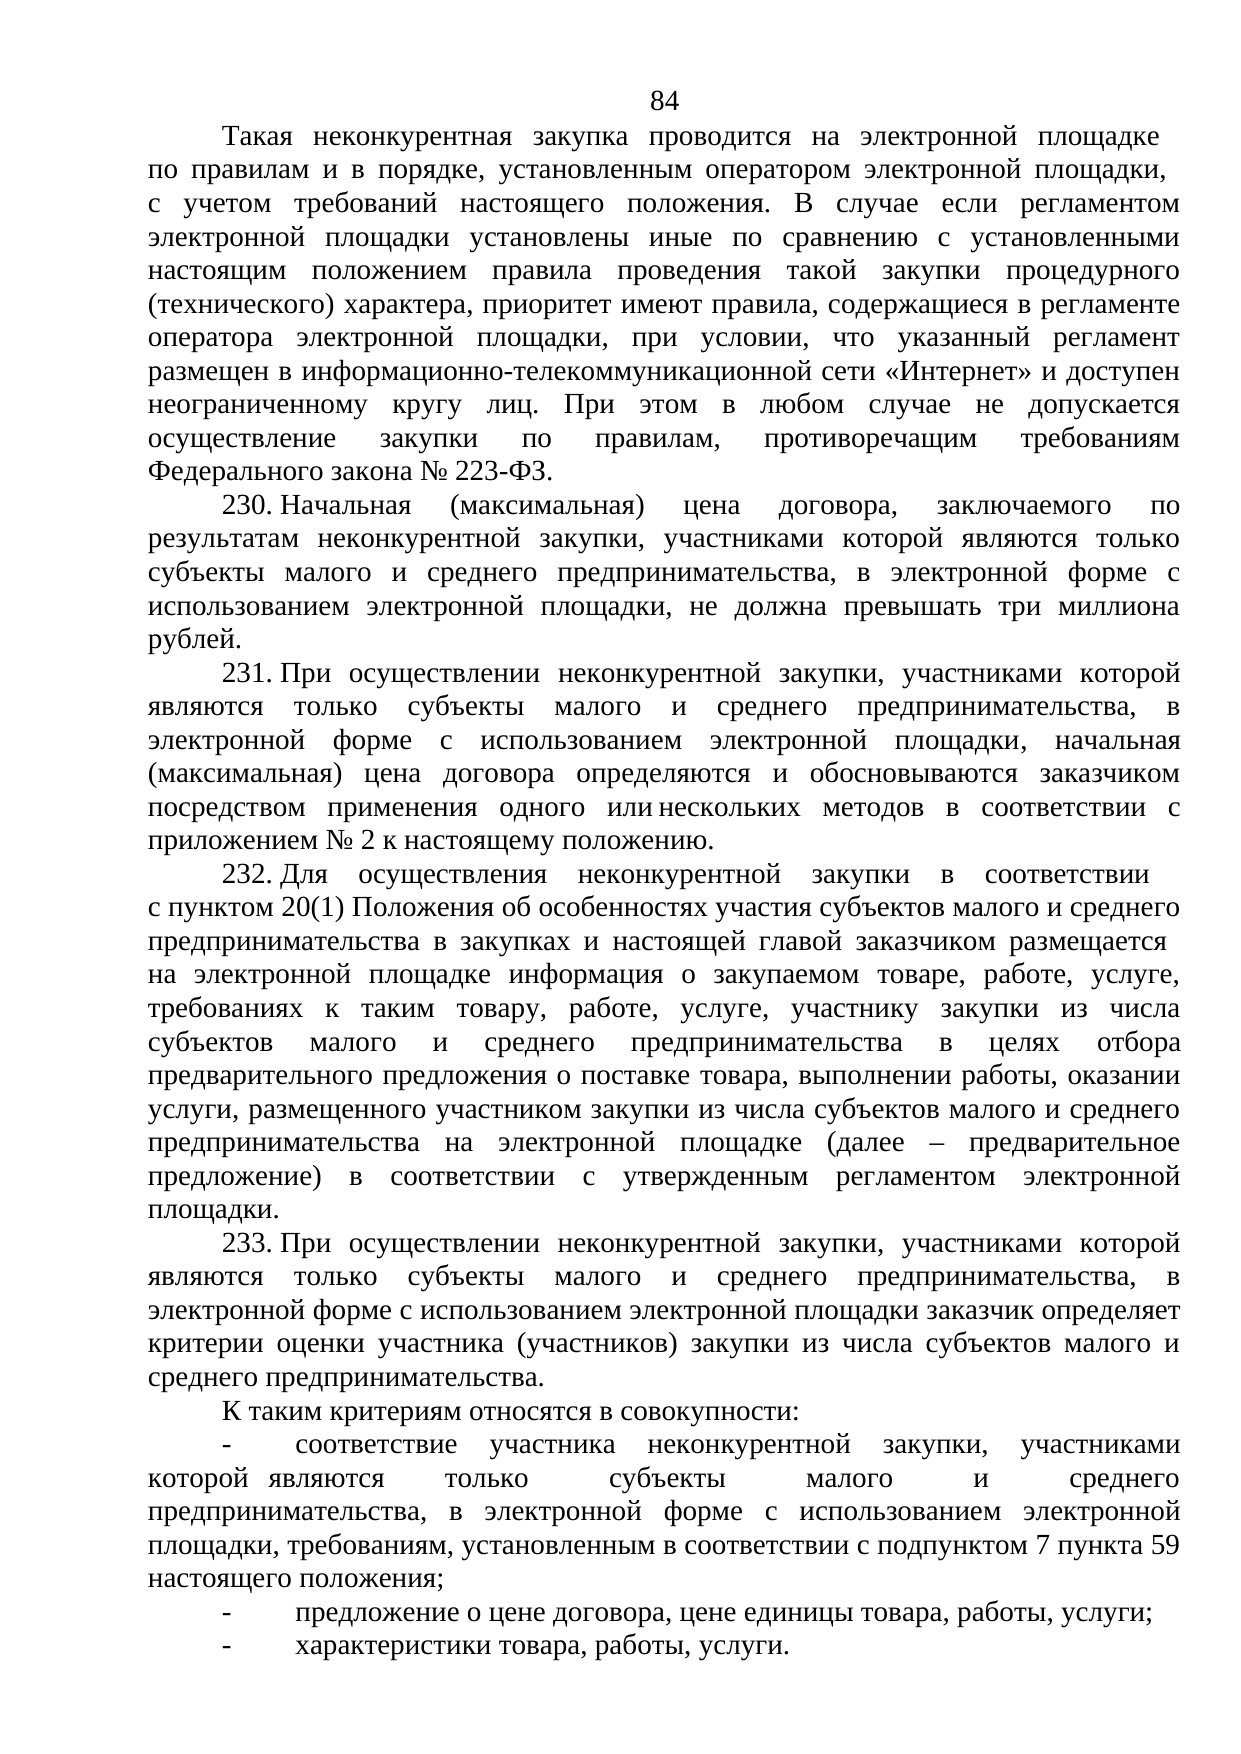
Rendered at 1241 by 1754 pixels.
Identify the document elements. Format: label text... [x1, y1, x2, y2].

text 232. Для осуществления неконкурентной закупки в соответствии с пунктом 20(1) Положения об особенностях участия субъектов малого и среднего предпринимательства в закупках и настоящей главой заказчиком размещается на электронной площадке информация о закупаемом товаре, работе, услуге, требованиях к таким товару, работе, услуге, участнику закупки из числа субъектов малого и среднего предпринимательства в целях отбора предварительного предложения о поставке товара, выполнении работы, оказании услуги, размещенного участником закупки из числа субъектов малого и среднего предпринимательства на электронной площадке (далее – предварительное предложение) в соответствии с утвержденным регламентом электронной площадки. [148, 856, 1181, 1225]
text - соответствие участника неконкурентной закупки, участниками которой являются только субъекты малого и среднего предпринимательства, в электронной форме с использованием электронной площадки, требованиям, установленным в соответствии с подпунктом 7 пункта 59 настоящего положения; [148, 1426, 1181, 1594]
text - характеристики товара, работы, услуги. [148, 1627, 1181, 1661]
text - предложение о цене договора, цене единицы товара, работы, услуги; [148, 1594, 1181, 1627]
text 233. При осуществлении неконкурентной закупки, участниками которой являются только субъекты малого и среднего предпринимательства, в электронной форме с использованием электронной площадки заказчик определяет критерии оценки участника (участников) закупки из числа субъектов малого и среднего предпринимательства. [148, 1225, 1181, 1393]
text К таким критериям относятся в совокупности: [148, 1393, 1181, 1426]
text 230. Начальная (максимальная) цена договора, заключаемого по результатам неконкурентной закупки, участниками которой являются только субъекты малого и среднего предпринимательства, в электронной форме с использованием электронной площадки, не должна превышать три миллиона рублей. [148, 487, 1181, 655]
text 231. При осуществлении неконкурентной закупки, участниками которой являются только субъекты малого и среднего предпринимательства, в электронной форме с использованием электронной площадки, начальная (максимальная) цена договора определяются и обосновываются заказчиком посредством применения одного или нескольких методов в соответствии с приложением № 2 к настоящему положению. [148, 655, 1181, 856]
text Такая неконкурентная закупка проводится на электронной площадке по правилам и в порядке, установленным оператором электронной площадки, с учетом требований настоящего положения. В случае если регламентом электронной площадки установлены иные по сравнению с установленными настоящим положением правила проведения такой закупки процедурного (технического) характера, приоритет имеют правила, содержащиеся в регламенте оператора электронной площадки, при условии, что указанный регламент размещен в информационно-телекоммуникационной сети «Интернет» и доступен неограниченному кругу лиц. При этом в любом случае не допускается осуществление закупки по правилам, противоречащим требованиям Федерального закона № 223-ФЗ. [148, 118, 1181, 487]
